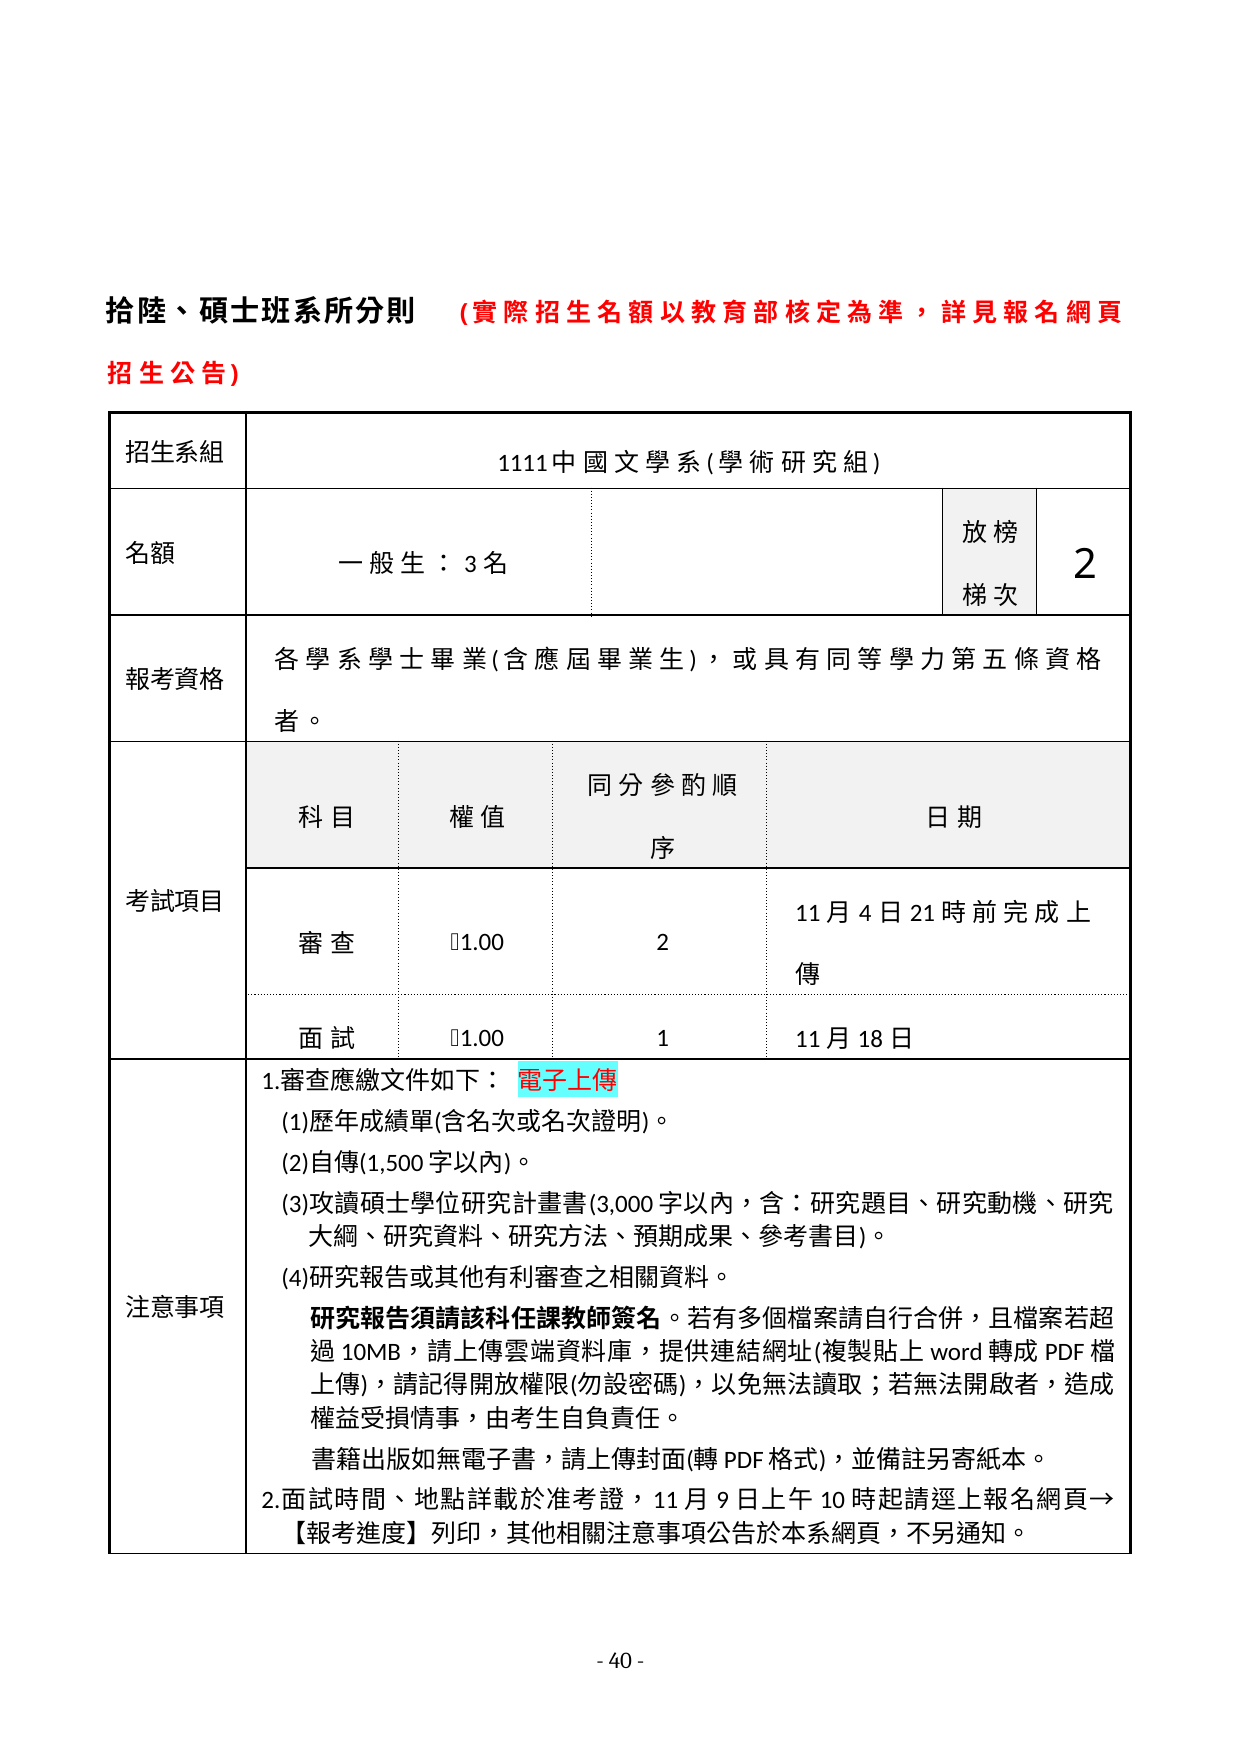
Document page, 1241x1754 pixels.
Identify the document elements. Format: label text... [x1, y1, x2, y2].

table_cell 名額 [111, 489, 245, 614]
table_cell 放榜 梯次 [943, 489, 1036, 614]
text 拾陸、碩士班系所分則 (實際招生名額以教育部核定為準，詳見報名網頁招生公告) [104, 267, 1136, 392]
table_cell 各學系學士畢業(含應屆畢業生)，或具有同等學力第五條資格者。 [247, 616, 1129, 741]
table_cell 審查 [247, 869, 398, 994]
table_cell 1.00 [398, 869, 553, 994]
table_cell 1.審查應繳文件如下： 電子上傳 (1)歷年成績單(含名次或名次證明)。 (2)自傳(1,500字以內)。 (3)攻讀碩士學位研究計畫書(3,000字以內，含：研究題目、研究動機、研究大綱、研究資料、研究方法、預期成果、參考書目)。 (4)研究報告或其他有利審查之相關資料。 研究報告須請該科任課教師簽名。若有多個檔案請自行合併，且檔案若超過10MB，請上傳雲端資料庫，提供連結網址(複製貼上word轉成PDF檔上傳)，請記得開放權限(勿設密碼)，以免無法讀取；若無法開啟者，造成權益受損情事，由考生自負責任。 書籍出版如無電子書，請上傳封面(轉PDF格式)，並備註另寄紙本。 2.面試時間、地點詳載於准考證，11月9日上午10時起請逕上報名網頁→【報考進度】列印，其他相關注意事項公告於本系網頁，不另通知。 [247, 1060, 1129, 1553]
table_cell 報考資格 [111, 616, 245, 741]
table_cell 一般生：3名 [247, 489, 591, 614]
table_cell 2 [553, 869, 767, 994]
table_cell 同分參酌順序 [553, 742, 767, 867]
table_cell 1.00 [398, 994, 553, 1058]
table_cell 考試項目 [111, 742, 245, 1058]
table_cell 面試 [247, 994, 398, 1058]
table_cell [591, 489, 942, 614]
table_cell 11月18日 [767, 994, 1129, 1058]
table_cell 日期 [767, 742, 1129, 867]
table_cell 1 [553, 994, 767, 1058]
table_header 招生系組 [111, 414, 245, 487]
table_cell 11月4日21時前完成上傳 [767, 869, 1129, 994]
table_header 1111中國文學系(學術研究組) [247, 414, 1129, 487]
table_cell 科目 [247, 742, 398, 867]
table_cell 注意事項 [111, 1060, 245, 1553]
table_cell 權值 [398, 742, 553, 867]
table_cell 2 [1037, 489, 1129, 614]
